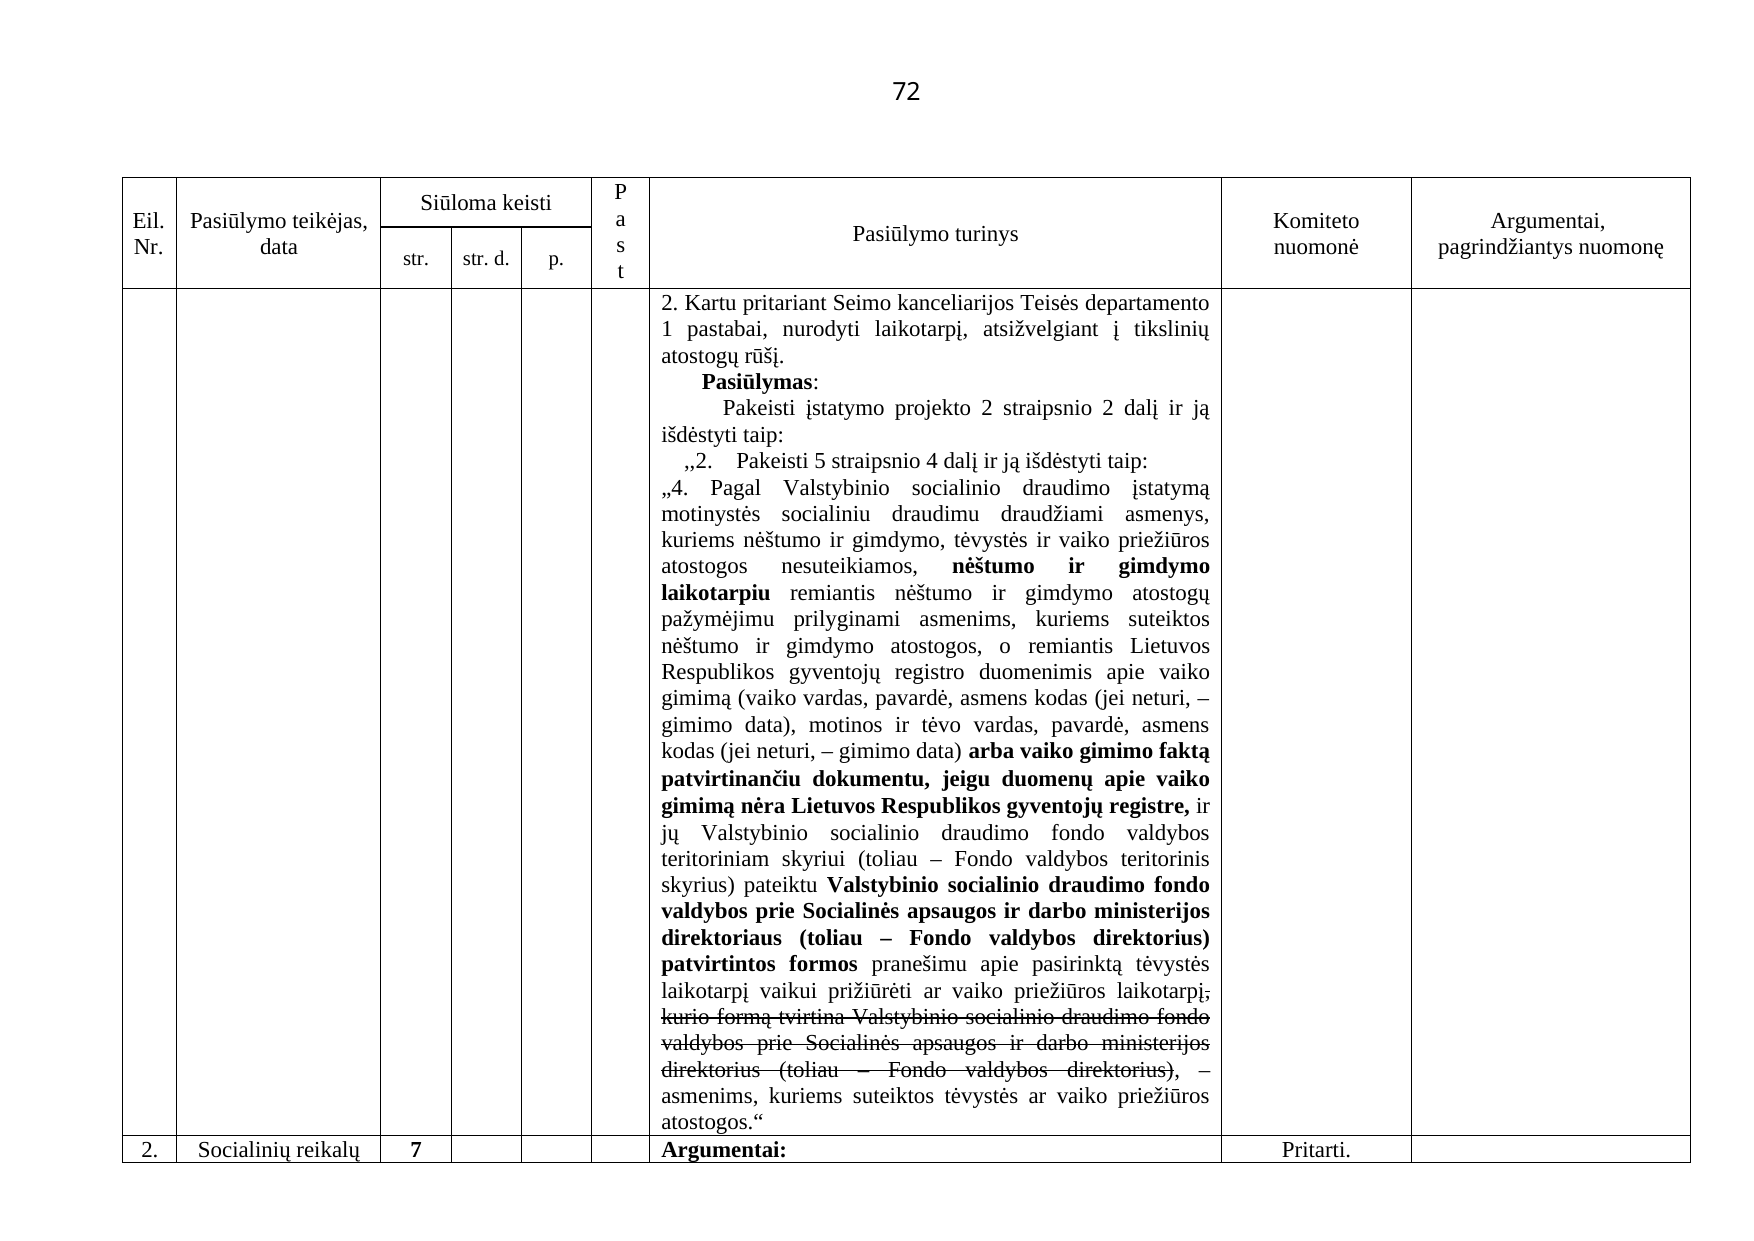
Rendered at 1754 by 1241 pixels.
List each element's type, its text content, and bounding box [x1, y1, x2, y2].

table_cell [592, 289, 649, 1135]
table_cell [177, 289, 380, 1135]
table_header Komiteto nuomonė [1222, 178, 1411, 288]
table_header Eil. Nr. [123, 178, 176, 288]
table_cell [452, 1136, 521, 1162]
table_cell Socialinių reikalų [177, 1136, 380, 1162]
table_cell [522, 289, 591, 1135]
table_cell [522, 1136, 591, 1162]
table_cell [381, 289, 451, 1135]
table_cell Argumentai: [650, 1136, 1221, 1162]
table_cell 7 [381, 1136, 451, 1162]
table_header Pastabos [592, 178, 649, 288]
table_cell [452, 289, 521, 1135]
table_cell [592, 1136, 649, 1162]
table_cell [1412, 1136, 1690, 1162]
table_header Argumentai, pagrindžiantys nuomonę [1412, 178, 1690, 288]
table_cell 2. [123, 1136, 176, 1162]
table_cell Pritarti. [1222, 1136, 1411, 1162]
table_cell str. d. [452, 228, 521, 288]
table_header Pasiūlymo turinys [650, 178, 1221, 288]
table_cell [1222, 289, 1411, 1135]
table_cell [1412, 289, 1690, 1135]
table_header Siūloma keisti [381, 178, 591, 226]
table_header Pasiūlymo teikėjas, data [177, 178, 380, 288]
table_cell [123, 289, 176, 1135]
table_cell 2. Kartu pritariant Seimo kanceliarijos Teisės departamento 1 pastabai, nurodyti laikotarpį, atsižvelgiant į tikslinių atostogų rūšį. Pasiūlymas: Pakeisti įstatymo projekto 2 straipsnio 2 dalį ir ją išdėstyti taip: ,,2. Pakeisti 5 straipsnio 4 dalį ir ją išdėstyti taip: „4. Pagal Valstybinio socialinio draudimo įstatymą motinystės socialiniu draudimu draudžiami asmenys, kuriems nėštumo ir gimdymo, tėvystės ir vaiko priežiūros atostogos nesuteikiamos, nėštumo ir gimdymo laikotarpiu remiantis nėštumo ir gimdymo atostogų pažymėjimu prilyginami asmenims, kuriems suteiktos nėštumo ir gimdymo atostogos, o remiantis Lietuvos Respublikos gyventojų registro duomenimis apie vaiko gimimą (vaiko vardas, pavardė, asmens kodas (jei neturi, – gimimo data), motinos ir tėvo vardas, pavardė, asmens kodas (jei neturi, – gimimo data) arba vaiko gimimo faktą patvirtinančiu dokumentu, jeigu duomenų apie vaiko gimimą nėra Lietuvos Respublikos gyventojų registre, ir jų Valstybinio socialinio draudimo fondo valdybos teritoriniam skyriui (toliau – Fondo valdybos teritorinis skyrius) pateiktu Valstybinio socialinio draudimo fondo valdybos prie Socialinės apsaugos ir darbo ministerijos direktoriaus (toliau – Fondo valdybos direktorius) patvirtintos formos pranešimu apie pasirinktą tėvystės laikotarpį vaikui prižiūrėti ar vaiko priežiūros laikotarpį, kurio formą tvirtina Valstybinio socialinio draudimo fondo valdybos prie Socialinės apsaugos ir darbo ministerijos direktorius (toliau – Fondo valdybos direktorius), – asmenims, kuriems suteiktos tėvystės ar vaiko priežiūros atostogos.“ [650, 289, 1221, 1135]
table_cell str. [381, 228, 451, 288]
table_cell p. [522, 228, 591, 288]
